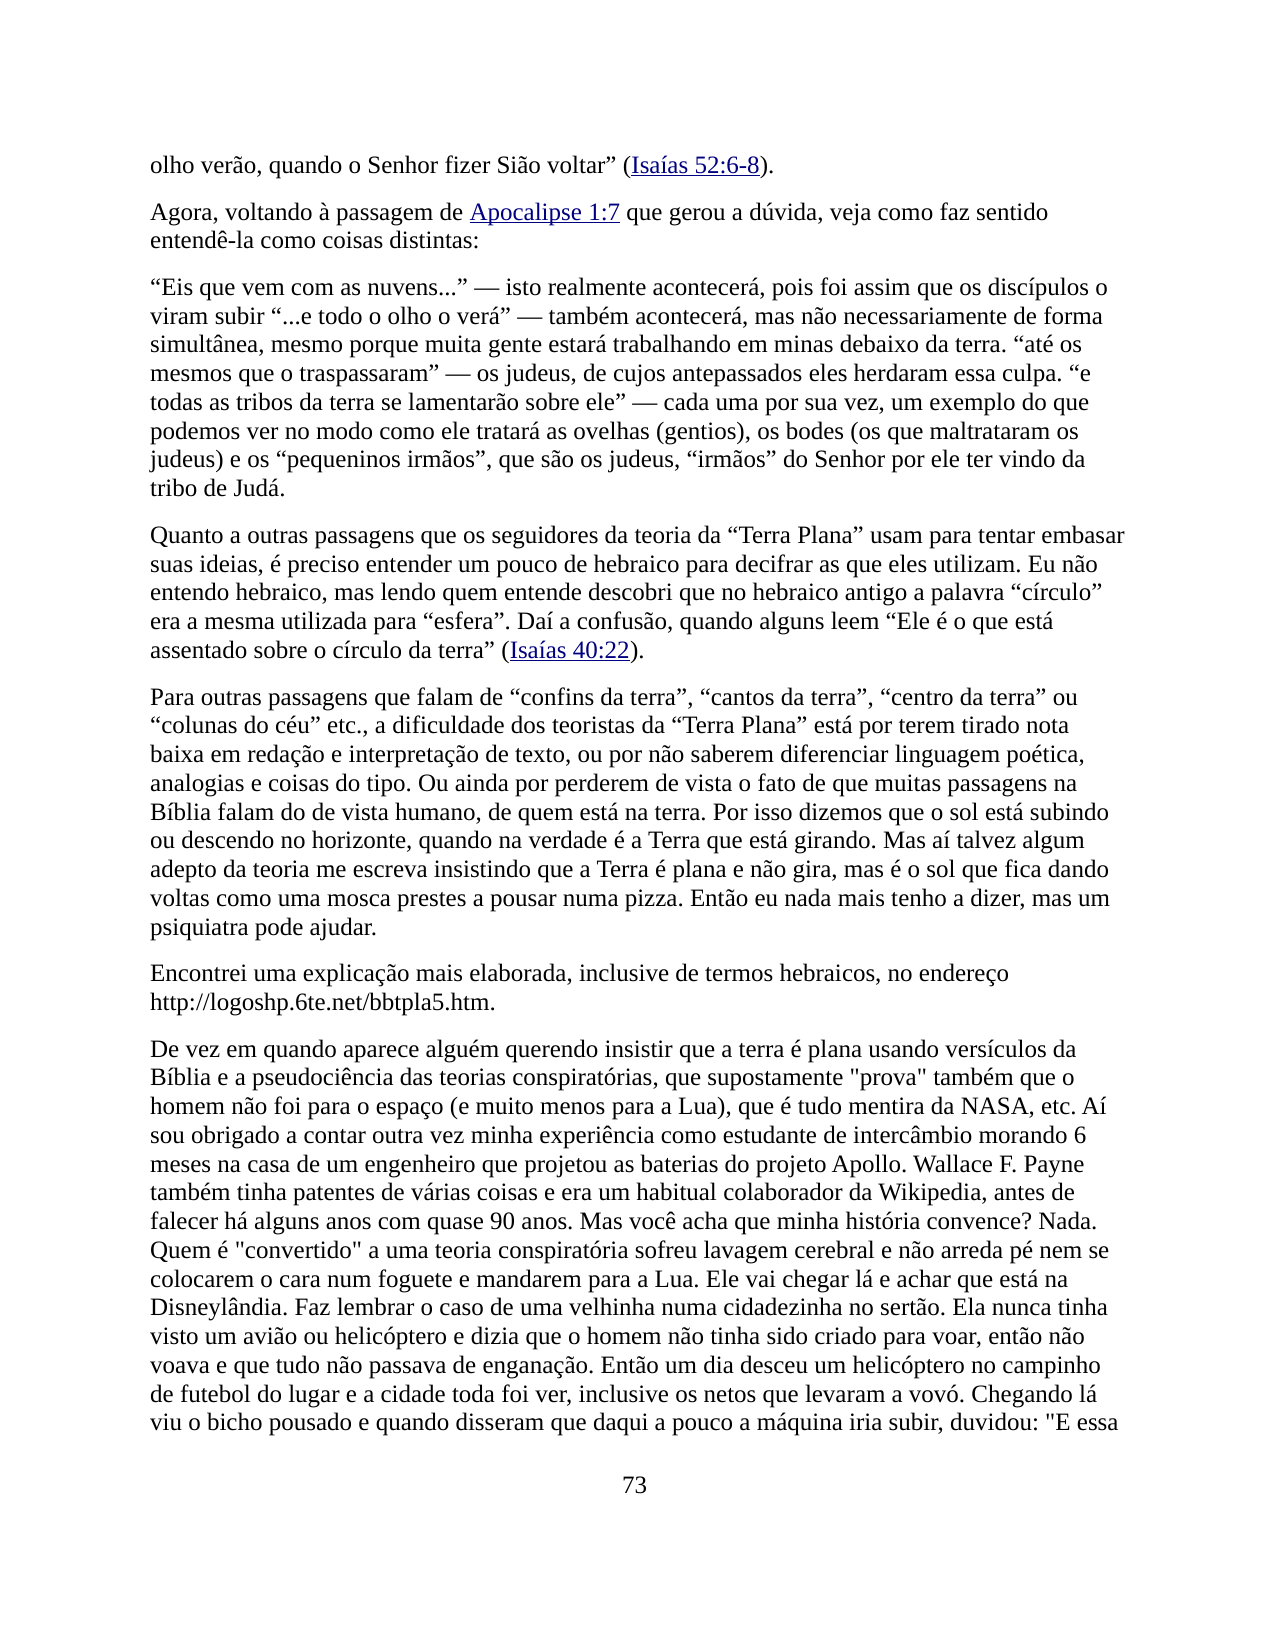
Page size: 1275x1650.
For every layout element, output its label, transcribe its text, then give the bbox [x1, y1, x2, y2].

text De vez em quando aparece alguém querendo insistir que a terra é plana usando versículos da Bíblia e a pseudociência das teorias conspiratórias, que supostamente "prova" também que o homem não foi para o espaço (e muito menos para a Lua), que é tudo mentira da NASA, etc. Aí sou obrigado a contar outra vez minha experiência como estudante de intercâmbio morando 6 meses na casa de um engenheiro que projetou as baterias do projeto Apollo. Wallace F. Payne também tinha patentes de várias coisas e era um habitual colaborador da Wikipedia, antes de falecer há alguns anos com quase 90 anos. Mas você acha que minha história convence? Nada. Quem é "convertido" a uma teoria conspiratória sofreu lavagem cerebral e não arreda pé nem se colocarem o cara num foguete e mandarem para a Lua. Ele vai chegar lá e achar que está na Disneylândia. Faz lembrar o caso de uma velhinha numa cidadezinha no sertão. Ela nunca tinha visto um avião ou helicóptero e dizia que o homem não tinha sido criado para voar, então não voava e que tudo não passava de enganação. Então um dia desceu um helicóptero no campinho de futebol do lugar e a cidade toda foi ver, inclusive os netos que levaram a vovó. Chegando lá viu o bicho pousado e quando disseram que daqui a pouco a máquina iria subir, duvidou: "E essa [150, 1034, 1125, 1436]
text “Eis que vem com as nuvens...” — isto realmente acontecerá, pois foi assim que os discípulos o viram subir “...e todo o olho o verá” — também acontecerá, mas não necessariamente de forma simultânea, mesmo porque muita gente estará trabalhando em minas debaixo da terra. “até os mesmos que o traspassaram” — os judeus, de cujos antepassados eles herdaram essa culpa. “e todas as tribos da terra se lamentarão sobre ele” — cada uma por sua vez, um exemplo do que podemos ver no modo como ele tratará as ovelhas (gentios), os bodes (os que maltrataram os judeus) e os “pequeninos irmãos”, que são os judeus, “irmãos” do Senhor por ele ter vindo da tribo de Judá. [150, 272, 1125, 502]
text olho verão, quando o Senhor fizer Sião voltar” (Isaías 52:6-8). [150, 150, 1125, 179]
text Agora, voltando à passagem de Apocalipse 1:7 que gerou a dúvida, veja como faz sentido entendê-la como coisas distintas: [150, 197, 1125, 254]
text Quanto a outras passagens que os seguidores da teoria da “Terra Plana” usam para tentar embasar suas ideias, é preciso entender um pouco de hebraico para decifrar as que eles utilizam. Eu não entendo hebraico, mas lendo quem entende descobri que no hebraico antigo a palavra “círculo” era a mesma utilizada para “esfera”. Daí a confusão, quando alguns leem “Ele é o que está assentado sobre o círculo da terra” (Isaías 40:22). [150, 520, 1125, 664]
text Para outras passagens que falam de “confins da terra”, “cantos da terra”, “centro da terra” ou “colunas do céu” etc., a dificuldade dos teoristas da “Terra Plana” está por terem tirado nota baixa em redação e interpretação de texto, ou por não saberem diferenciar linguagem poética, analogias e coisas do tipo. Ou ainda por perderem de vista o fato de que muitas passagens na Bíblia falam do de vista humano, de quem está na terra. Por isso dizemos que o sol está subindo ou descendo no horizonte, quando na verdade é a Terra que está girando. Mas aí talvez algum adepto da teoria me escreva insistindo que a Terra é plana e não gira, mas é o sol que fica dando voltas como uma mosca prestes a pousar numa pizza. Então eu nada mais tenho a dizer, mas um psiquiatra pode ajudar. [150, 682, 1125, 940]
text Encontrei uma explicação mais elaborada, inclusive de termos hebraicos, no endereço http://logoshp.6te.net/bbtpla5.htm. [150, 958, 1125, 1016]
